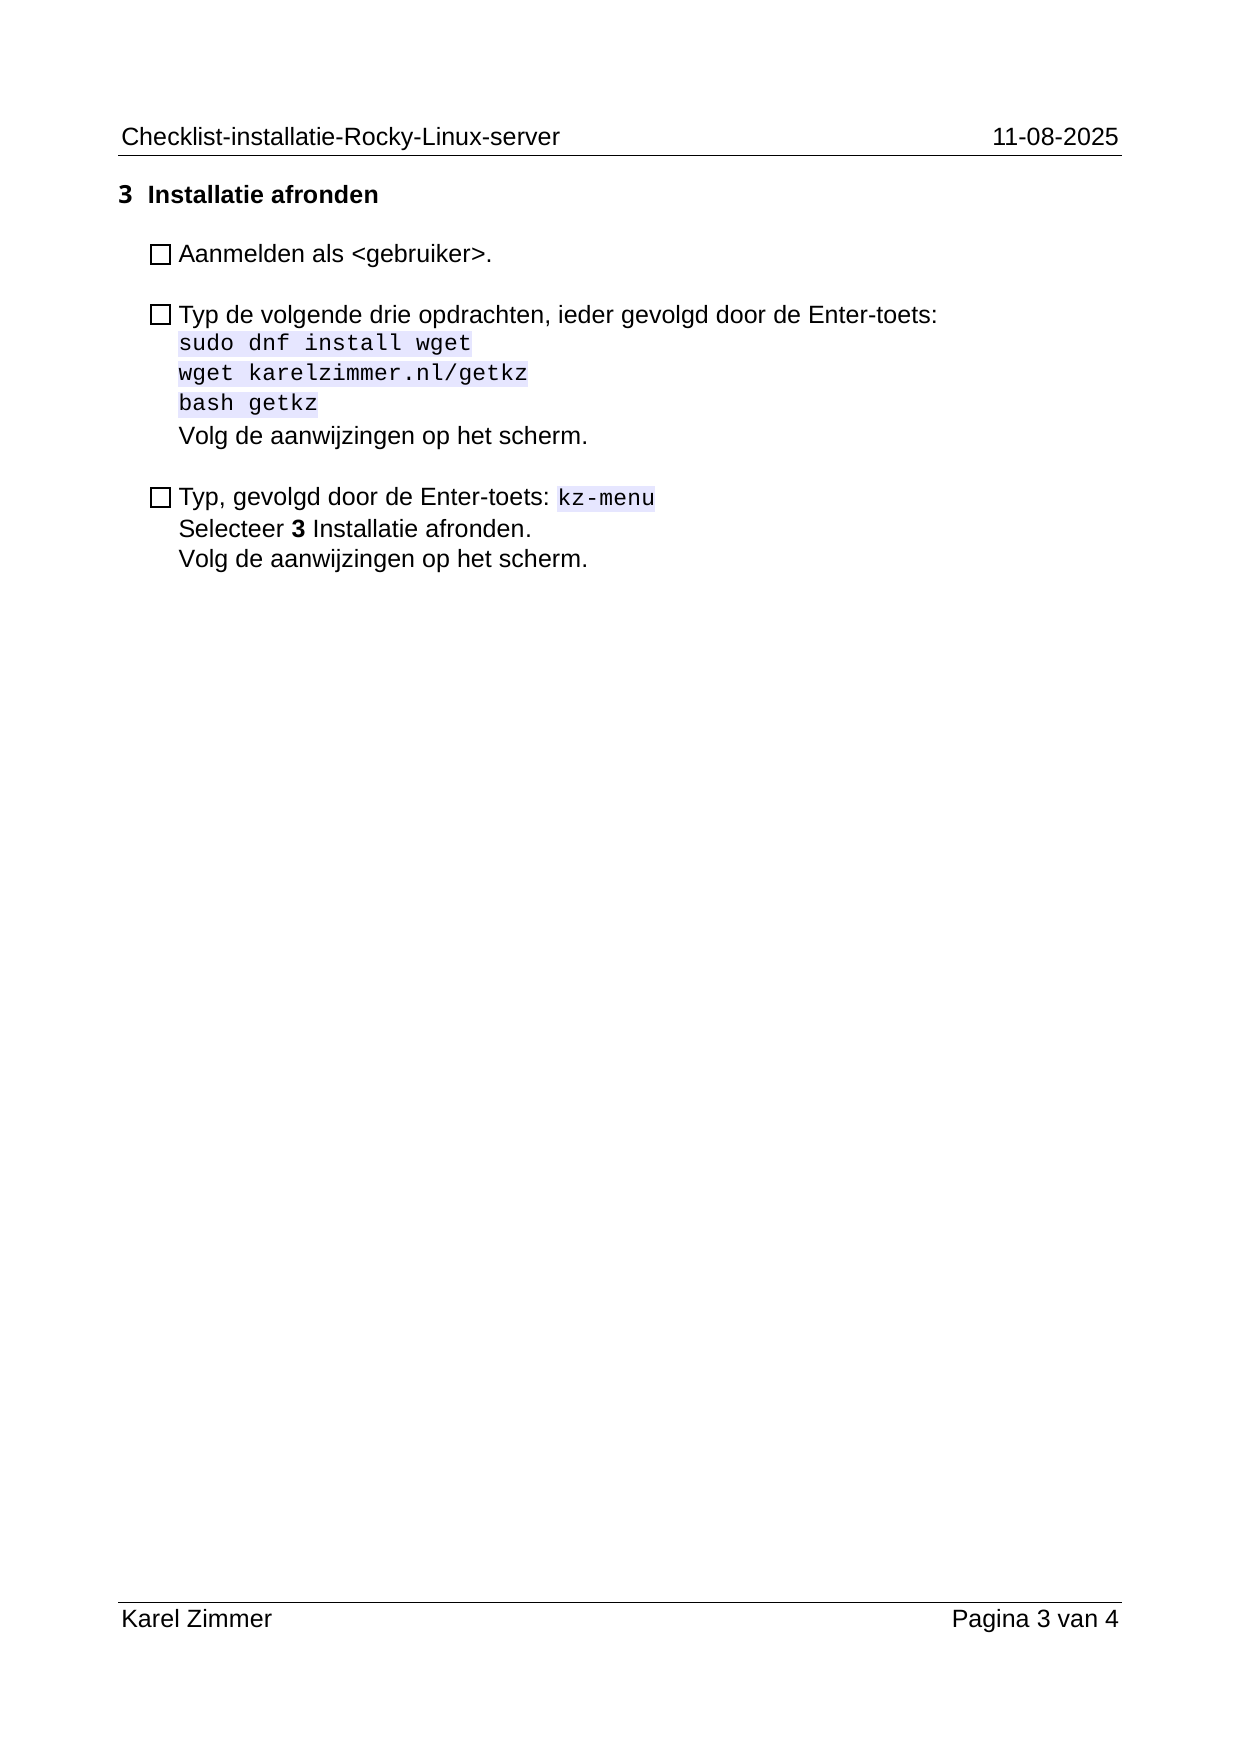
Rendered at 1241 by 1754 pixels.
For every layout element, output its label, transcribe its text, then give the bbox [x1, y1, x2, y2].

table_cell [177, 451, 1122, 482]
table_cell [118, 360, 142, 391]
table_cell [118, 514, 142, 544]
table_cell Typ de volgende drie opdrachten, ieder gevolgd door de Enter-toets: [177, 300, 1122, 330]
table_cell [118, 482, 142, 513]
table_cell [142, 421, 177, 451]
table_cell Selecteer 3 Installatie afronden. [177, 514, 1122, 544]
table_cell Volg de aanwijzingen op het scherm. [177, 421, 1122, 451]
table_header Aanmelden als <gebruiker>. [177, 239, 1122, 269]
table_cell [118, 421, 142, 451]
table_cell [118, 330, 142, 360]
table_cell sudo dnf install wget [177, 330, 1122, 360]
list Installatie afronden [118, 177, 1122, 211]
table_cell [142, 482, 177, 513]
table_cell [118, 391, 142, 421]
table_cell [118, 544, 142, 574]
table_cell [142, 544, 177, 574]
table_cell wget karelzimmer.nl/getkz [177, 360, 1122, 391]
table_cell [118, 269, 142, 300]
table_cell [118, 451, 142, 482]
table_cell [142, 330, 177, 360]
table_cell Volg de aanwijzingen op het scherm. [177, 544, 1122, 574]
table_cell [142, 360, 177, 391]
table_cell bash getkz [177, 391, 1122, 421]
table_cell [142, 514, 177, 544]
table_header [142, 239, 177, 269]
table_cell [142, 451, 177, 482]
table_header [118, 239, 142, 269]
table_cell [118, 300, 142, 330]
table_cell [177, 269, 1122, 300]
table_cell [142, 269, 177, 300]
table_cell Typ, gevolgd door de Enter-toets: kz-menu [177, 482, 1122, 513]
table_cell [142, 300, 177, 330]
table_cell [142, 391, 177, 421]
